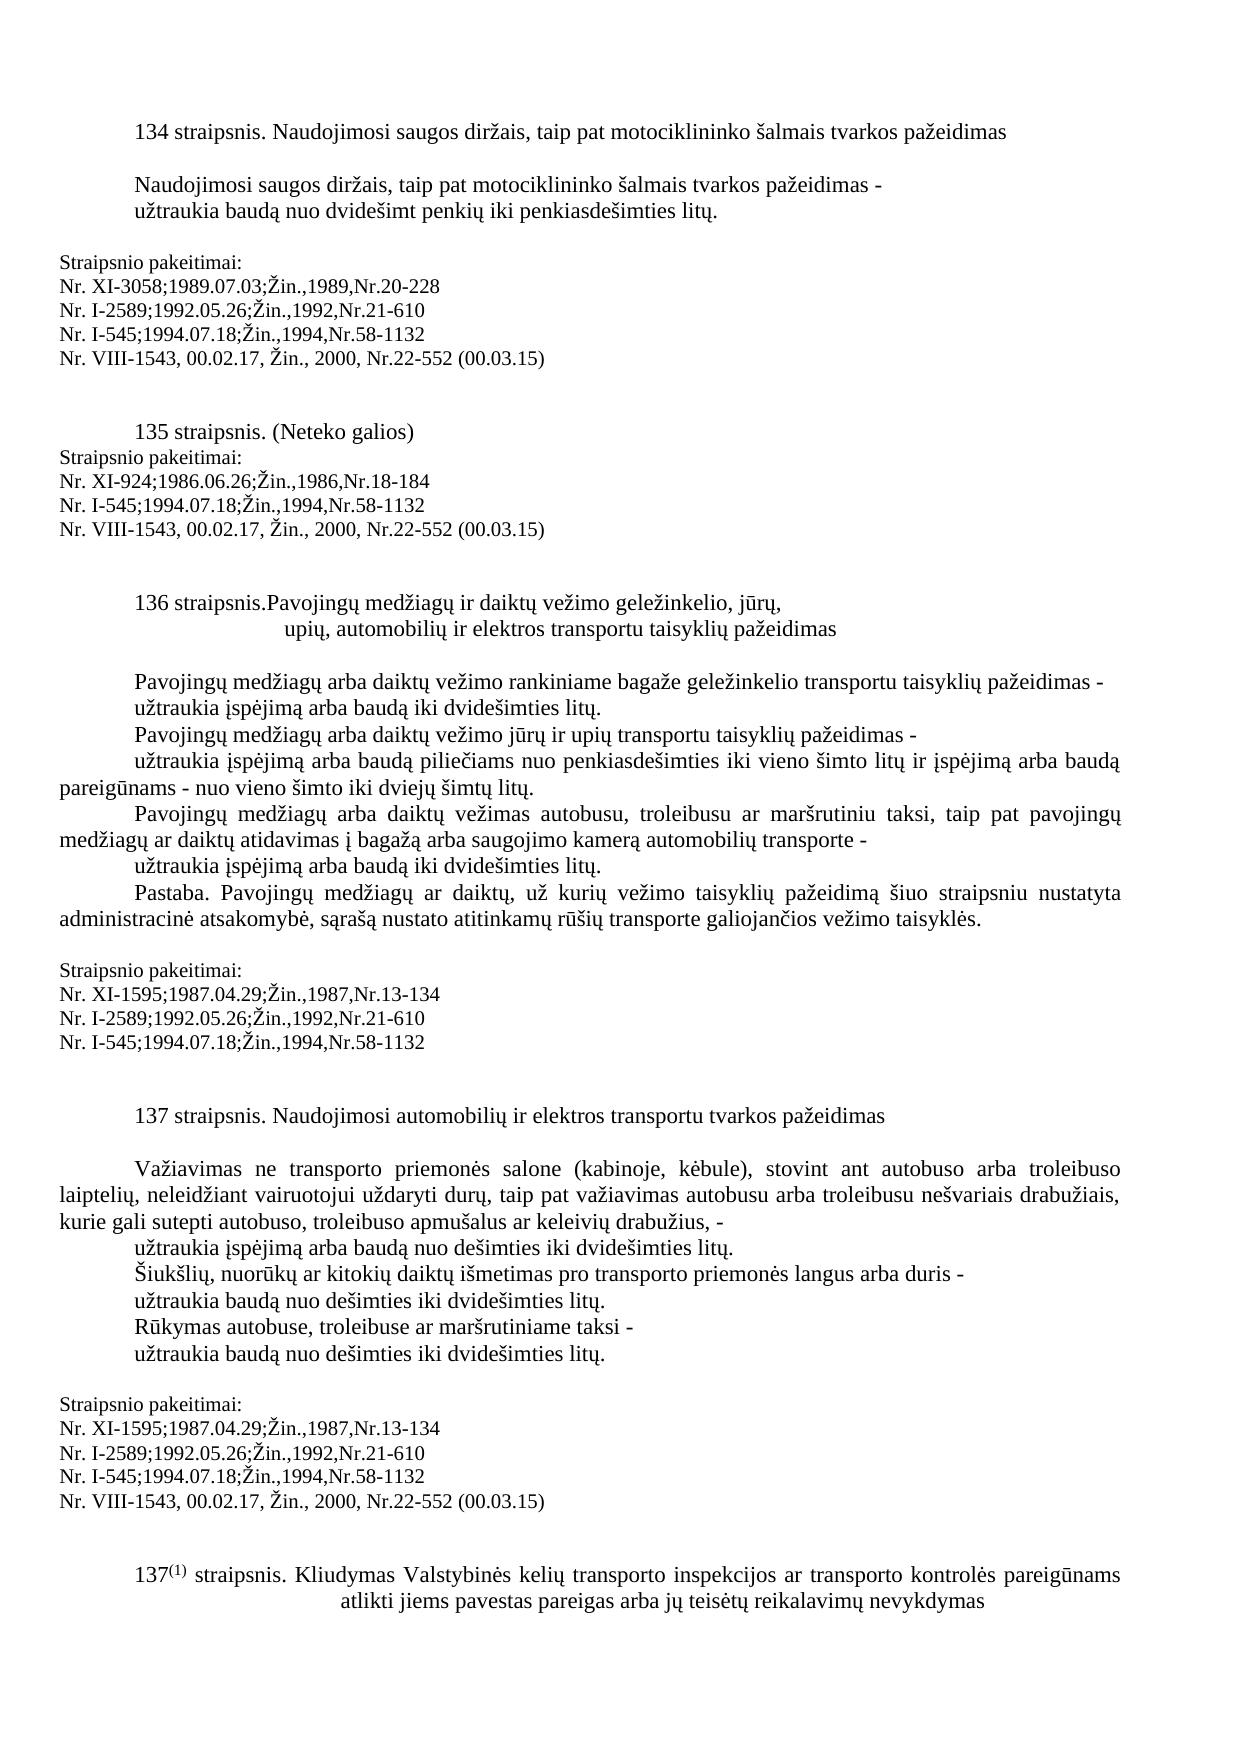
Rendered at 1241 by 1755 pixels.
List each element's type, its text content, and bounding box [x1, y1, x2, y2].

text Nr. XI-3058;1989.07.03;Žin.,1989,Nr.20-228 [59, 274, 1122, 298]
text Važiavimas ne transporto priemonės salone (kabinoje, kėbule), stovint ant autobuso arba troleibuso laiptelių, neleidžiant vairuotojui uždaryti durų, taip pat važiavimas autobusu arba troleibusu nešvariais drabužiais, kurie gali sutepti autobuso, troleibuso apmušalus ar keleivių drabužius, - [59, 1155, 1122, 1234]
text Straipsnio pakeitimai: [59, 250, 1122, 274]
text Pavojingų medžiagų arba daiktų vežimas autobusu, troleibusu ar maršrutiniu taksi, taip pat pavojingų medžiagų ar daiktų atidavimas į bagažą arba saugojimo kamerą automobilių transporte - [59, 800, 1122, 853]
text 134 straipsnis. Naudojimosi saugos diržais, taip pat motociklininko šalmais tvarkos pažeidimas [134, 118, 1122, 144]
text užtraukia baudą nuo dešimties iki dvidešimties litų. [59, 1287, 1122, 1313]
text Nr. VIII-1543, 00.02.17, Žin., 2000, Nr.22-552 (00.03.15) [59, 346, 1122, 370]
text Nr. XI-1595;1987.04.29;Žin.,1987,Nr.13-134 [59, 1416, 1122, 1440]
text 137(1) straipsnis. Kliudymas Valstybinės kelių transporto inspekcijos ar transporto kontrolės pareigūnams atlikti jiems pavestas pareigas arba jų teisėtų reikalavimų nevykdymas [134, 1561, 1122, 1613]
text užtraukia įspėjimą arba baudą iki dvidešimties litų. [59, 853, 1122, 879]
text Nr. I-545;1994.07.18;Žin.,1994,Nr.58-1132 [59, 322, 1122, 346]
text Naudojimosi saugos diržais, taip pat motociklininko šalmais tvarkos pažeidimas - [59, 171, 1122, 197]
text upių, automobilių ir elektros transportu taisyklių pažeidimas [59, 615, 1122, 642]
text užtraukia įspėjimą arba baudą nuo dešimties iki dvidešimties litų. [59, 1234, 1122, 1261]
text 136 straipsnis.Pavojingų medžiagų ir daiktų vežimo geležinkelio, jūrų, [59, 589, 1122, 615]
text Nr. I-2589;1992.05.26;Žin.,1992,Nr.21-610 [59, 1440, 1122, 1464]
text Nr. XI-924;1986.06.26;Žin.,1986,Nr.18-184 [59, 469, 1122, 493]
text užtraukia įspėjimą arba baudą iki dvidešimties litų. [59, 694, 1122, 721]
text Pavojingų medžiagų arba daiktų vežimo jūrų ir upių transportu taisyklių pažeidimas - [59, 721, 1122, 747]
text užtraukia baudą nuo dešimties iki dvidešimties litų. [59, 1339, 1122, 1366]
text Nr. I-545;1994.07.18;Žin.,1994,Nr.58-1132 [59, 1464, 1122, 1488]
text Nr. VIII-1543, 00.02.17, Žin., 2000, Nr.22-552 (00.03.15) [59, 517, 1122, 541]
text 135 straipsnis. (Neteko galios) [59, 418, 1122, 445]
text užtraukia įspėjimą arba baudą piliečiams nuo penkiasdešimties iki vieno šimto litų ir įspėjimą arba baudą pareigūnams - nuo vieno šimto iki dviejų šimtų litų. [59, 747, 1122, 800]
text užtraukia baudą nuo dvidešimt penkių iki penkiasdešimties litų. [59, 197, 1122, 223]
text Straipsnio pakeitimai: [59, 445, 1122, 469]
text Nr. VIII-1543, 00.02.17, Žin., 2000, Nr.22-552 (00.03.15) [59, 1488, 1122, 1513]
text Nr. I-2589;1992.05.26;Žin.,1992,Nr.21-610 [59, 298, 1122, 322]
text Rūkymas autobuse, troleibuse ar maršrutiniame taksi - [59, 1313, 1122, 1339]
text Straipsnio pakeitimai: [59, 1392, 1122, 1416]
text Nr. I-2589;1992.05.26;Žin.,1992,Nr.21-610 [59, 1006, 1122, 1030]
text Straipsnio pakeitimai: [59, 958, 1122, 982]
text Nr. XI-1595;1987.04.29;Žin.,1987,Nr.13-134 [59, 982, 1122, 1006]
text 137 straipsnis. Naudojimosi automobilių ir elektros transportu tvarkos pažeidimas [134, 1102, 1122, 1129]
text Pavojingų medžiagų arba daiktų vežimo rankiniame bagaže geležinkelio transportu taisyklių pažeidimas - [59, 668, 1122, 694]
text Nr. I-545;1994.07.18;Žin.,1994,Nr.58-1132 [59, 493, 1122, 517]
text Šiukšlių, nuorūkų ar kitokių daiktų išmetimas pro transporto priemonės langus arba duris - [59, 1261, 1122, 1287]
text Pastaba. Pavojingų medžiagų ar daiktų, už kurių vežimo taisyklių pažeidimą šiuo straipsniu nustatyta administracinė atsakomybė, sąrašą nustato atitinkamų rūšių transporte galiojančios vežimo taisyklės. [59, 879, 1122, 932]
text Nr. I-545;1994.07.18;Žin.,1994,Nr.58-1132 [59, 1030, 1122, 1054]
